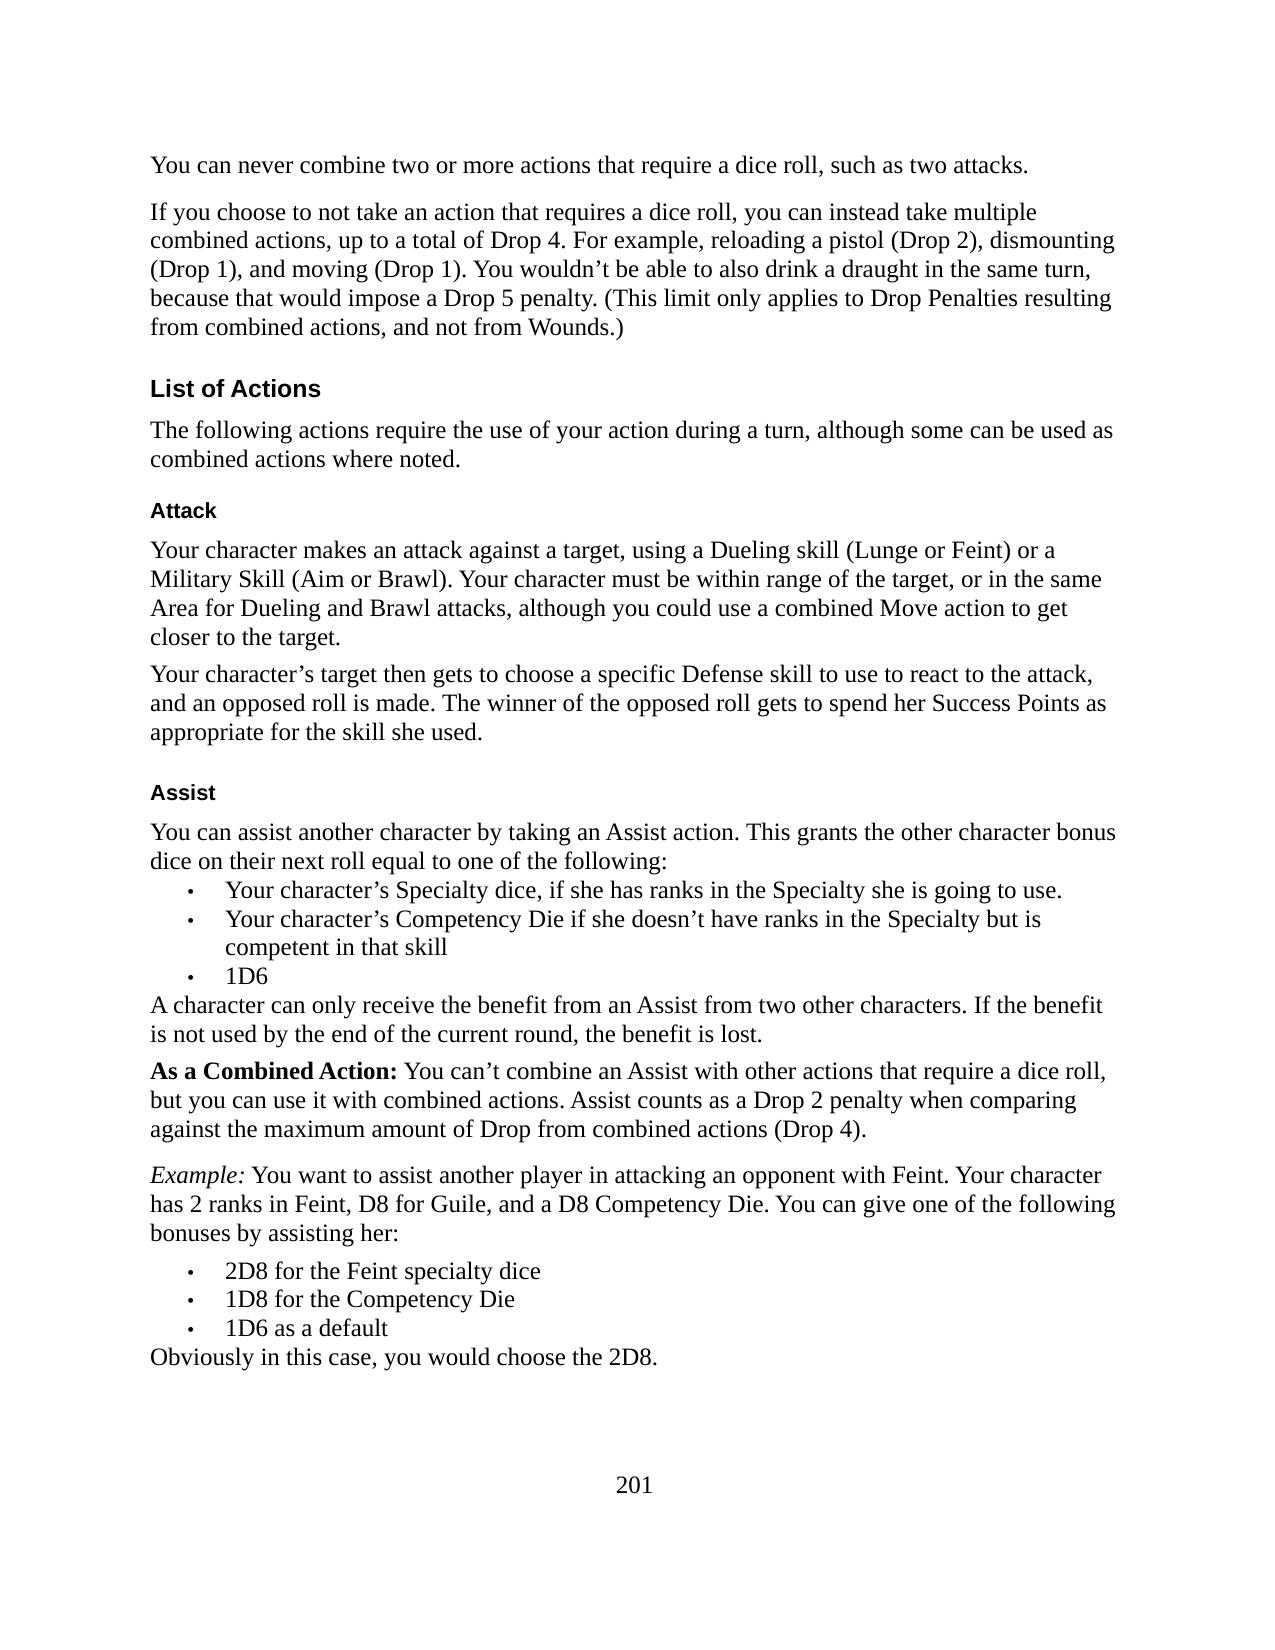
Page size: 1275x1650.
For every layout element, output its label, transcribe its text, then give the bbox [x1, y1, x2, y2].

text You can assist another character by taking an Assist action. This grants the other character bonus dice on their next roll equal to one of the following: [150, 817, 1125, 875]
subtitle Assist [150, 780, 1125, 805]
text A character can only receive the benefit from an Assist from two other characters. If the benefit is not used by the end of the current round, the benefit is lost. [150, 990, 1125, 1047]
subtitle List of Actions [150, 374, 1125, 403]
list Your character’s Specialty dice, if she has ranks in the Specialty she is going to use. [187, 875, 1125, 904]
text As a Combined Action: You can’t combine an Assist with other actions that require a dice roll, but you can use it with combined actions. Assist counts as a Drop 2 penalty when comparing against the maximum amount of Drop from combined actions (Drop 4). [150, 1056, 1125, 1143]
text Your character’s target then gets to choose a specific Defense skill to use to react to the attack, and an opposed roll is made. The winner of the opposed roll gets to spend her Success Points as appropriate for the skill she used. [150, 659, 1125, 746]
text Example: You want to assist another player in attacking an opponent with Feint. Your character has 2 ranks in Feint, D8 for Guile, and a D8 Competency Die. You can give one of the following bonuses by assisting her: [150, 1161, 1125, 1247]
list 1D8 for the Competency Die [187, 1284, 1125, 1313]
text If you choose to not take an action that requires a dice roll, you can instead take multiple combined actions, up to a total of Drop 4. For example, reloading a pistol (Drop 2), dismounting (Drop 1), and moving (Drop 1). You wouldn’t be able to also drink a draught in the same turn, because that would impose a Drop 5 penalty. (This limit only applies to Drop Penalties resulting from combined actions, and not from Wounds.) [150, 197, 1125, 340]
list 1D6 [187, 961, 1125, 990]
subtitle Attack [150, 498, 1125, 523]
text The following actions require the use of your action during a turn, although some can be used as combined actions where noted. [150, 415, 1125, 473]
text Your character makes an attack against a target, using a Dueling skill (Lunge or Feint) or a Military Skill (Aim or Brawl). Your character must be within range of the target, or in the same Area for Dueling and Brawl attacks, although you could use a combined Move action to get closer to the target. [150, 536, 1125, 651]
text You can never combine two or more actions that require a dice roll, such as two attacks. [150, 150, 1125, 179]
list 1D6 as a default [187, 1313, 1125, 1342]
text Obviously in this case, you would choose the 2D8. [150, 1342, 1125, 1371]
list 2D8 for the Feint specialty dice [187, 1256, 1125, 1284]
list Your character’s Competency Die if she doesn’t have ranks in the Specialty but is competent in that skill [187, 904, 1125, 961]
